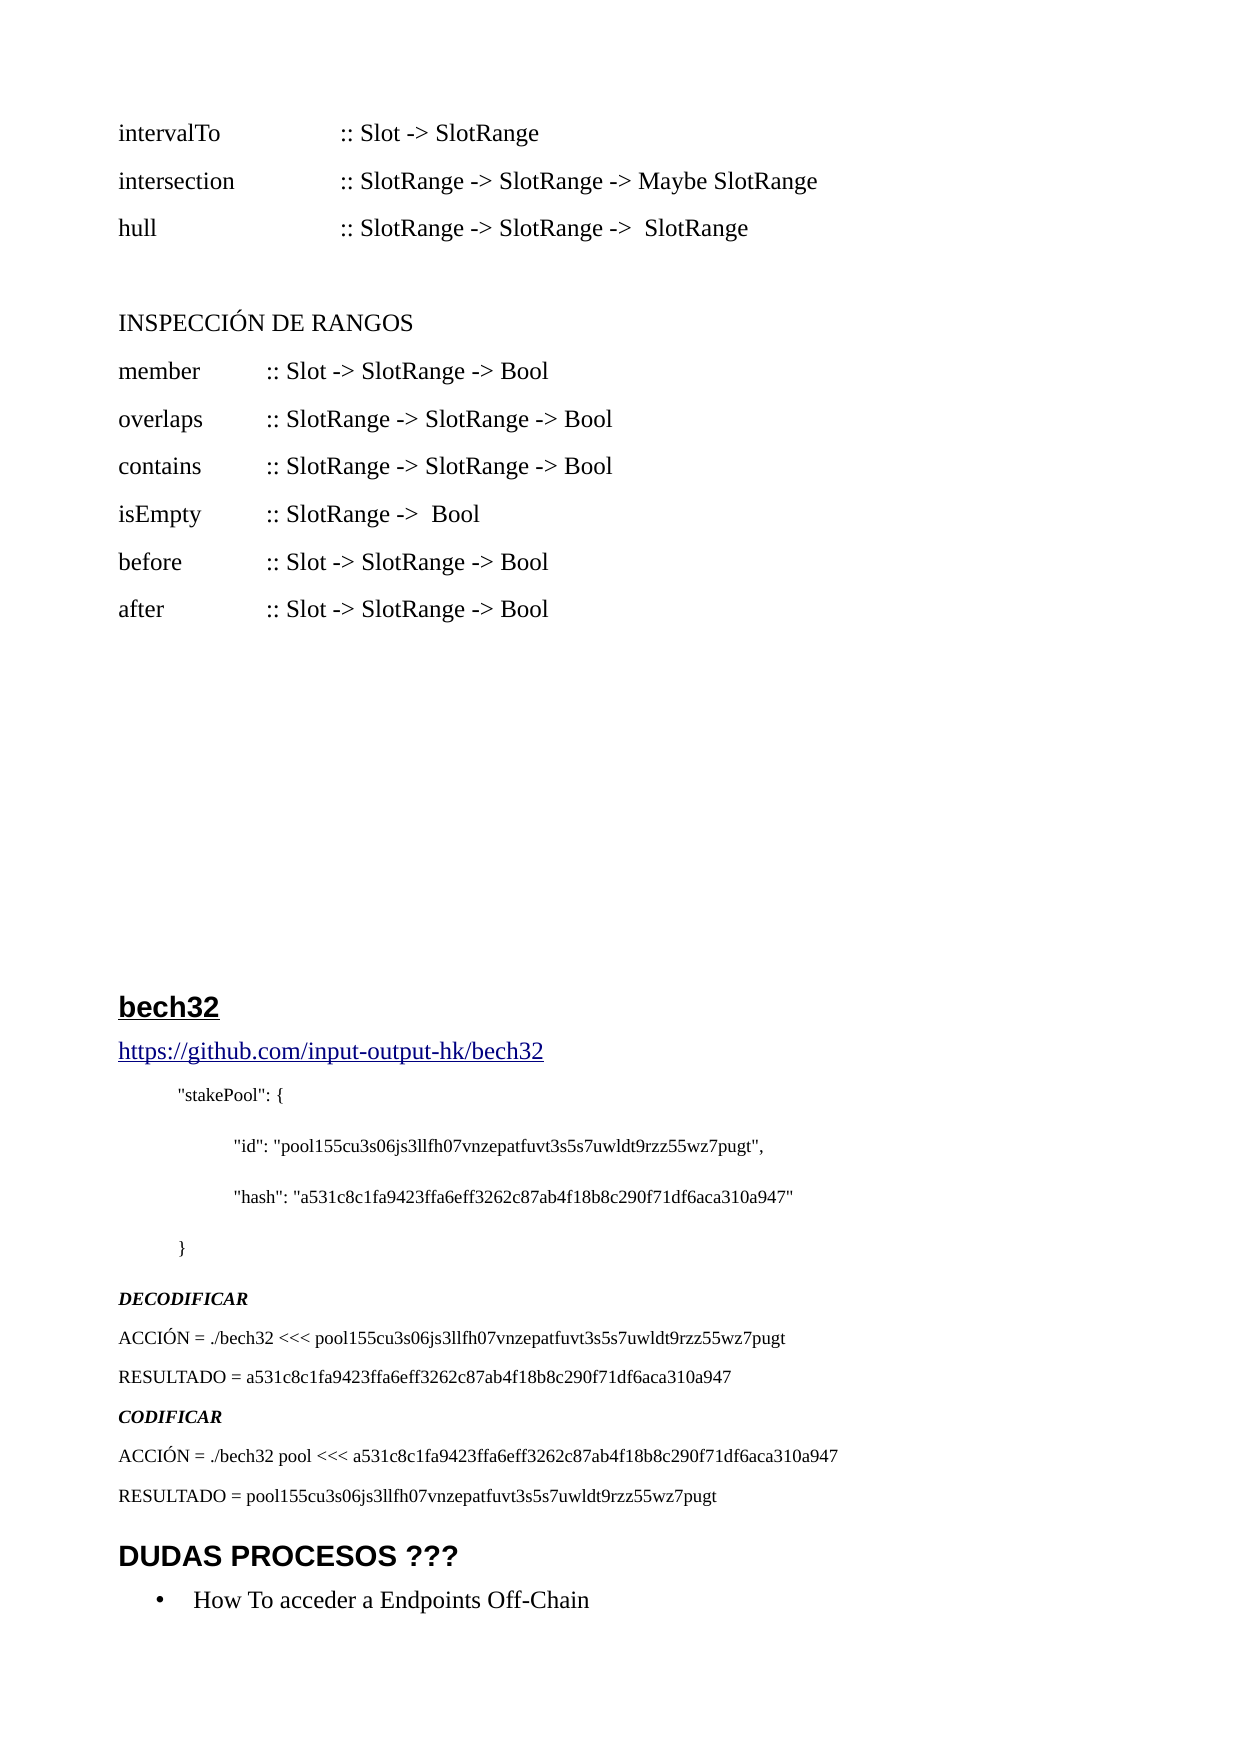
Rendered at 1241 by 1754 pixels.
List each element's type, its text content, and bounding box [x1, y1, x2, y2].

text "hash": "a531c8c1fa9423ffa6eff3262c87ab4f18b8c290f71df6aca310a947" [177, 1186, 1063, 1207]
text } [177, 1237, 1063, 1258]
text DECODIFICAR [118, 1288, 1122, 1309]
list How To acceder a Endpoints Off-Chain [156, 1585, 1122, 1613]
text intersection :: SlotRange -> SlotRange -> Maybe SlotRange [118, 166, 1122, 194]
text "id": "pool155cu3s06js3llfh07vnzepatfuvt3s5s7uwldt9rzz55wz7pugt", [177, 1134, 1063, 1156]
text contains :: SlotRange -> SlotRange -> Bool [118, 451, 1122, 480]
text CODIFICAR [118, 1406, 1122, 1427]
text INSPECCIÓN DE RANGOS [118, 308, 1122, 337]
text https://github.com/input-output-hk/bech32 [118, 1036, 1122, 1064]
text overlaps :: SlotRange -> SlotRange -> Bool [118, 404, 1122, 432]
text isEmpty :: SlotRange -> Bool [118, 499, 1122, 528]
subtitle bech32 [118, 989, 1122, 1023]
text member :: Slot -> SlotRange -> Bool [118, 356, 1122, 385]
text hull :: SlotRange -> SlotRange -> SlotRange [118, 213, 1122, 242]
text intervalTo :: Slot -> SlotRange [118, 118, 1122, 147]
subtitle DUDAS PROCESOS ??? [118, 1538, 1122, 1572]
text "stakePool": { [177, 1083, 1063, 1105]
text RESULTADO = a531c8c1fa9423ffa6eff3262c87ab4f18b8c290f71df6aca310a947 [118, 1366, 1122, 1388]
text before :: Slot -> SlotRange -> Bool [118, 547, 1122, 575]
text ACCIÓN = ./bech32 <<< pool155cu3s06js3llfh07vnzepatfuvt3s5s7uwldt9rzz55wz7pugt [118, 1327, 1122, 1348]
text ACCIÓN = ./bech32 pool <<< a531c8c1fa9423ffa6eff3262c87ab4f18b8c290f71df6aca310a947 [118, 1445, 1122, 1467]
text RESULTADO = pool155cu3s06js3llfh07vnzepatfuvt3s5s7uwldt9rzz55wz7pugt [118, 1484, 1122, 1506]
text after :: Slot -> SlotRange -> Bool [118, 594, 1122, 623]
